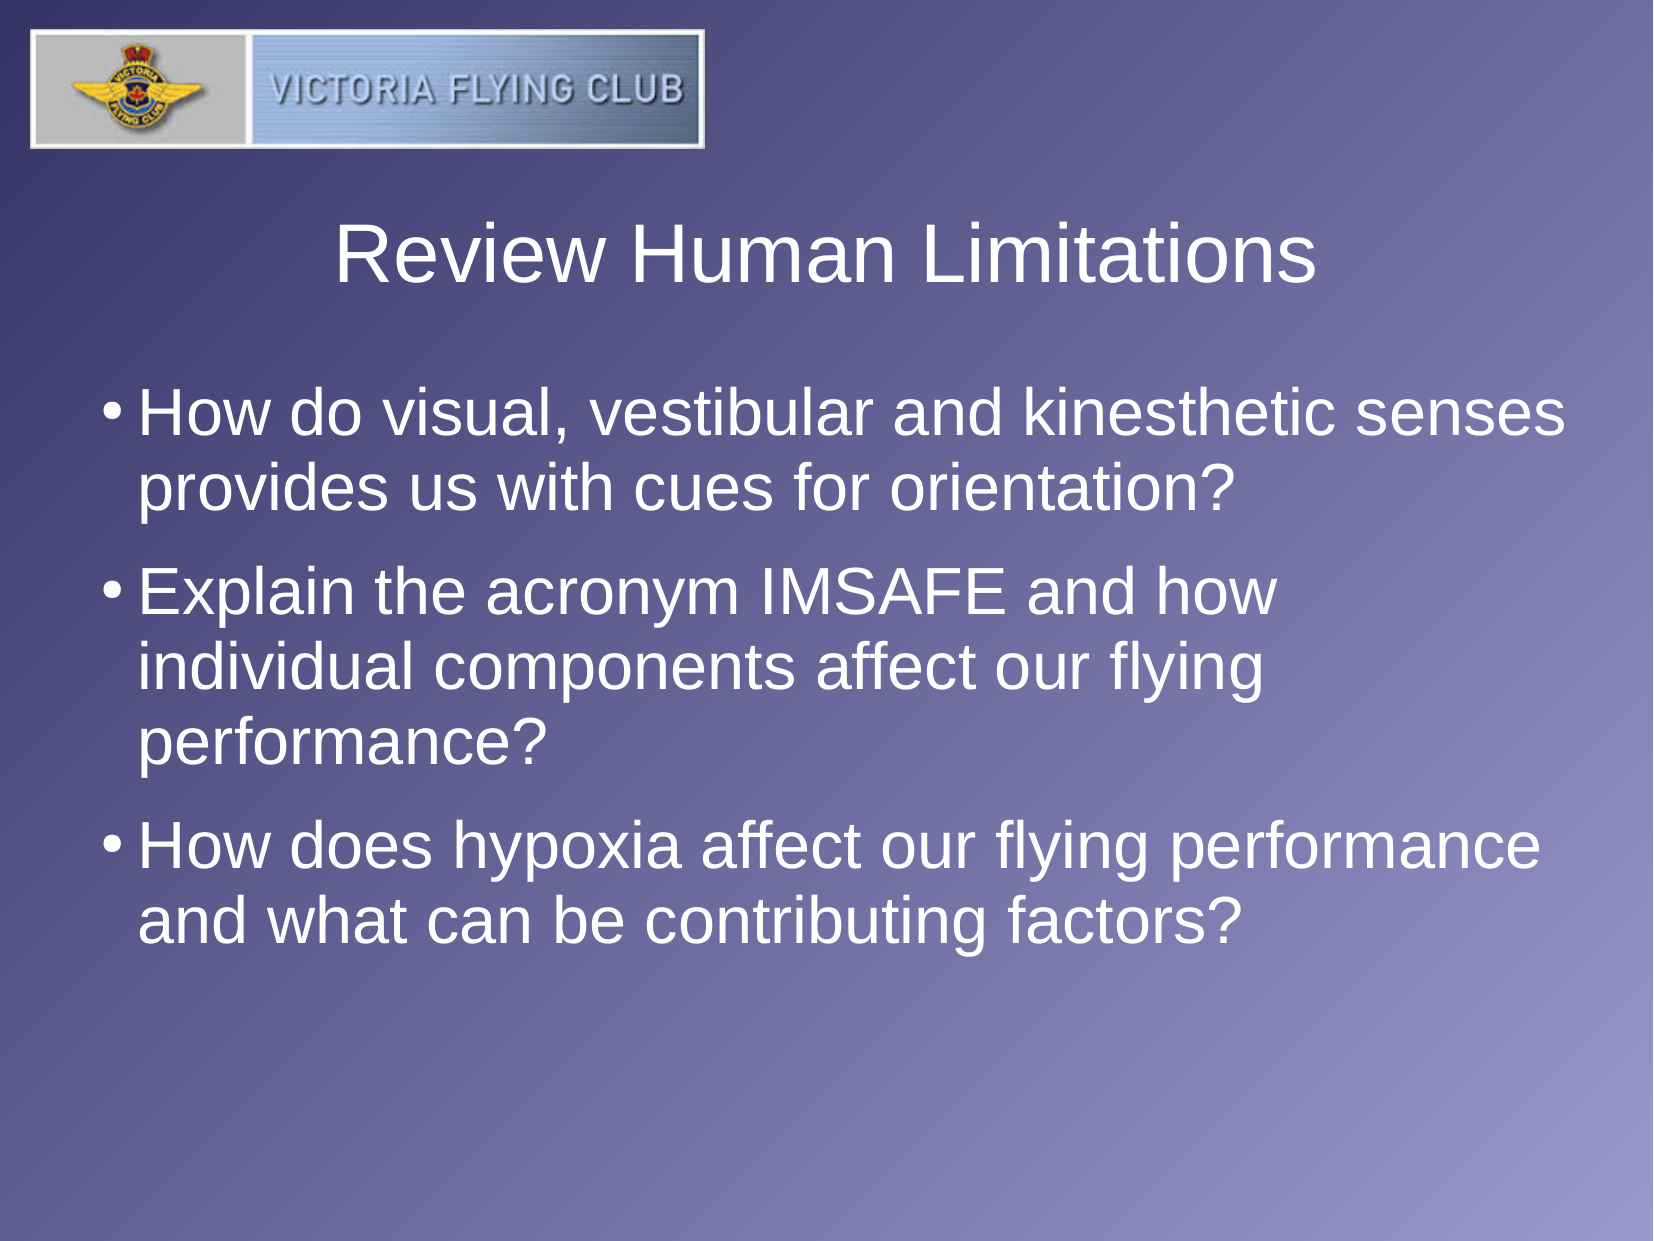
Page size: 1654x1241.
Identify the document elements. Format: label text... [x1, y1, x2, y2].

picture [30, 29, 705, 149]
list How do visual, vestibular and kinesthetic senses provides us with cues for orientation? Explain the acronym IMSAFE and how individual components affect our flying performance? How does hypoxia affect our flying performance and what can be contributing factors? [82, 375, 1571, 1201]
title Review Human Limitations [82, 150, 1571, 358]
